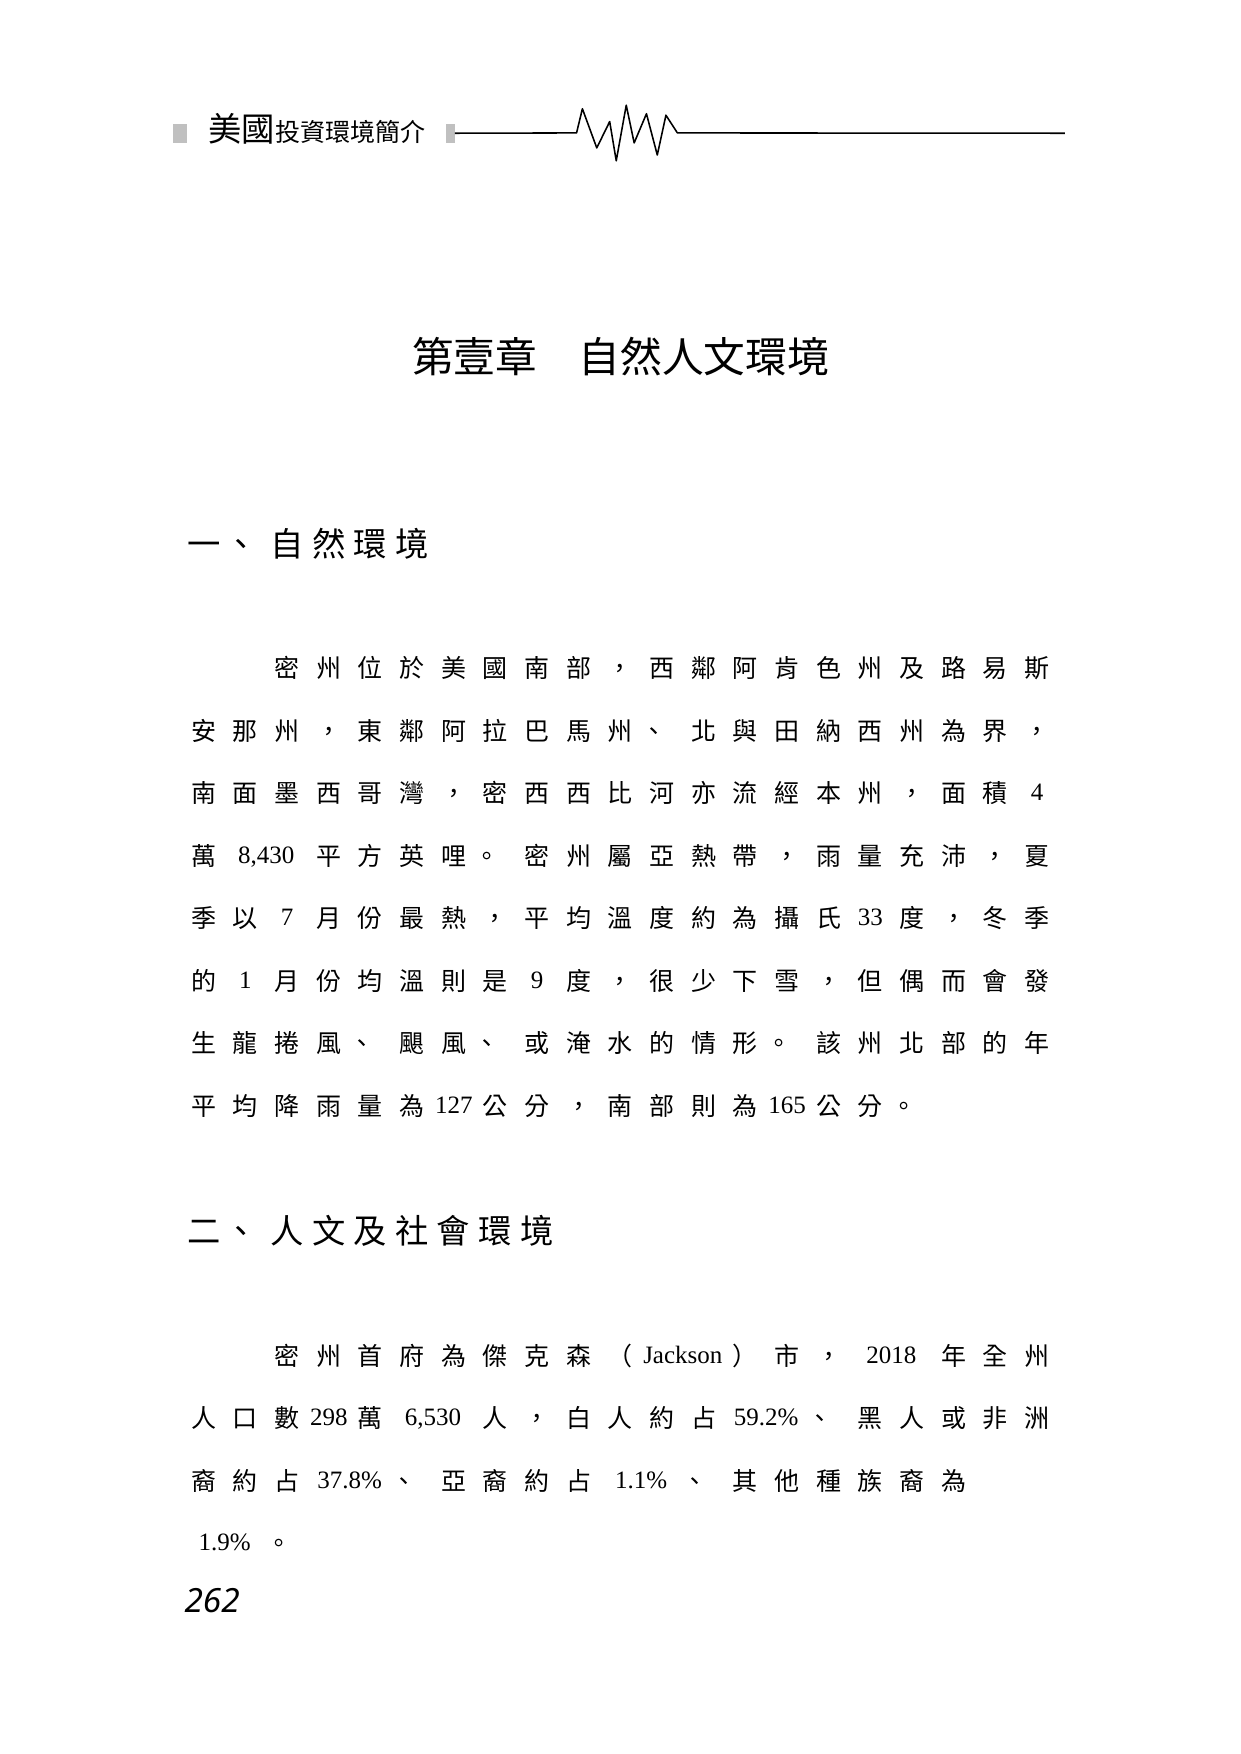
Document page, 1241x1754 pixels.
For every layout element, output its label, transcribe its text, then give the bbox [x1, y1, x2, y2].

text 二、人文及社會環境 [183, 1188, 1058, 1250]
text 第壹章 自然人文環境 [183, 313, 1058, 375]
text 密州位於美國南部，西鄰阿肯色州及路易斯安那州，東鄰阿拉巴馬州、北與田納西州為界，南面墨西哥灣，密西西比河亦流經本州，面積4萬8,430平方英哩。密州屬亞熱帶，雨量充沛，夏季以7月份最熱，平均溫度約為攝氏33度，冬季的1月份均溫則是9度，很少下雪，但偶而會發生龍捲風、颶風、或淹水的情形。該州北部的年平均降雨量為127公分，南部則為165公分。 [183, 625, 1058, 1125]
text 密州首府為傑克森（Jackson）市，2018年全州人口數298萬6,530人，白人約占59.2%、黑人或非洲裔約占37.8%、亞裔約占1.1%、其他種族裔為1.9%。 [183, 1313, 1058, 1563]
text 一、自然環境 [183, 500, 1058, 563]
